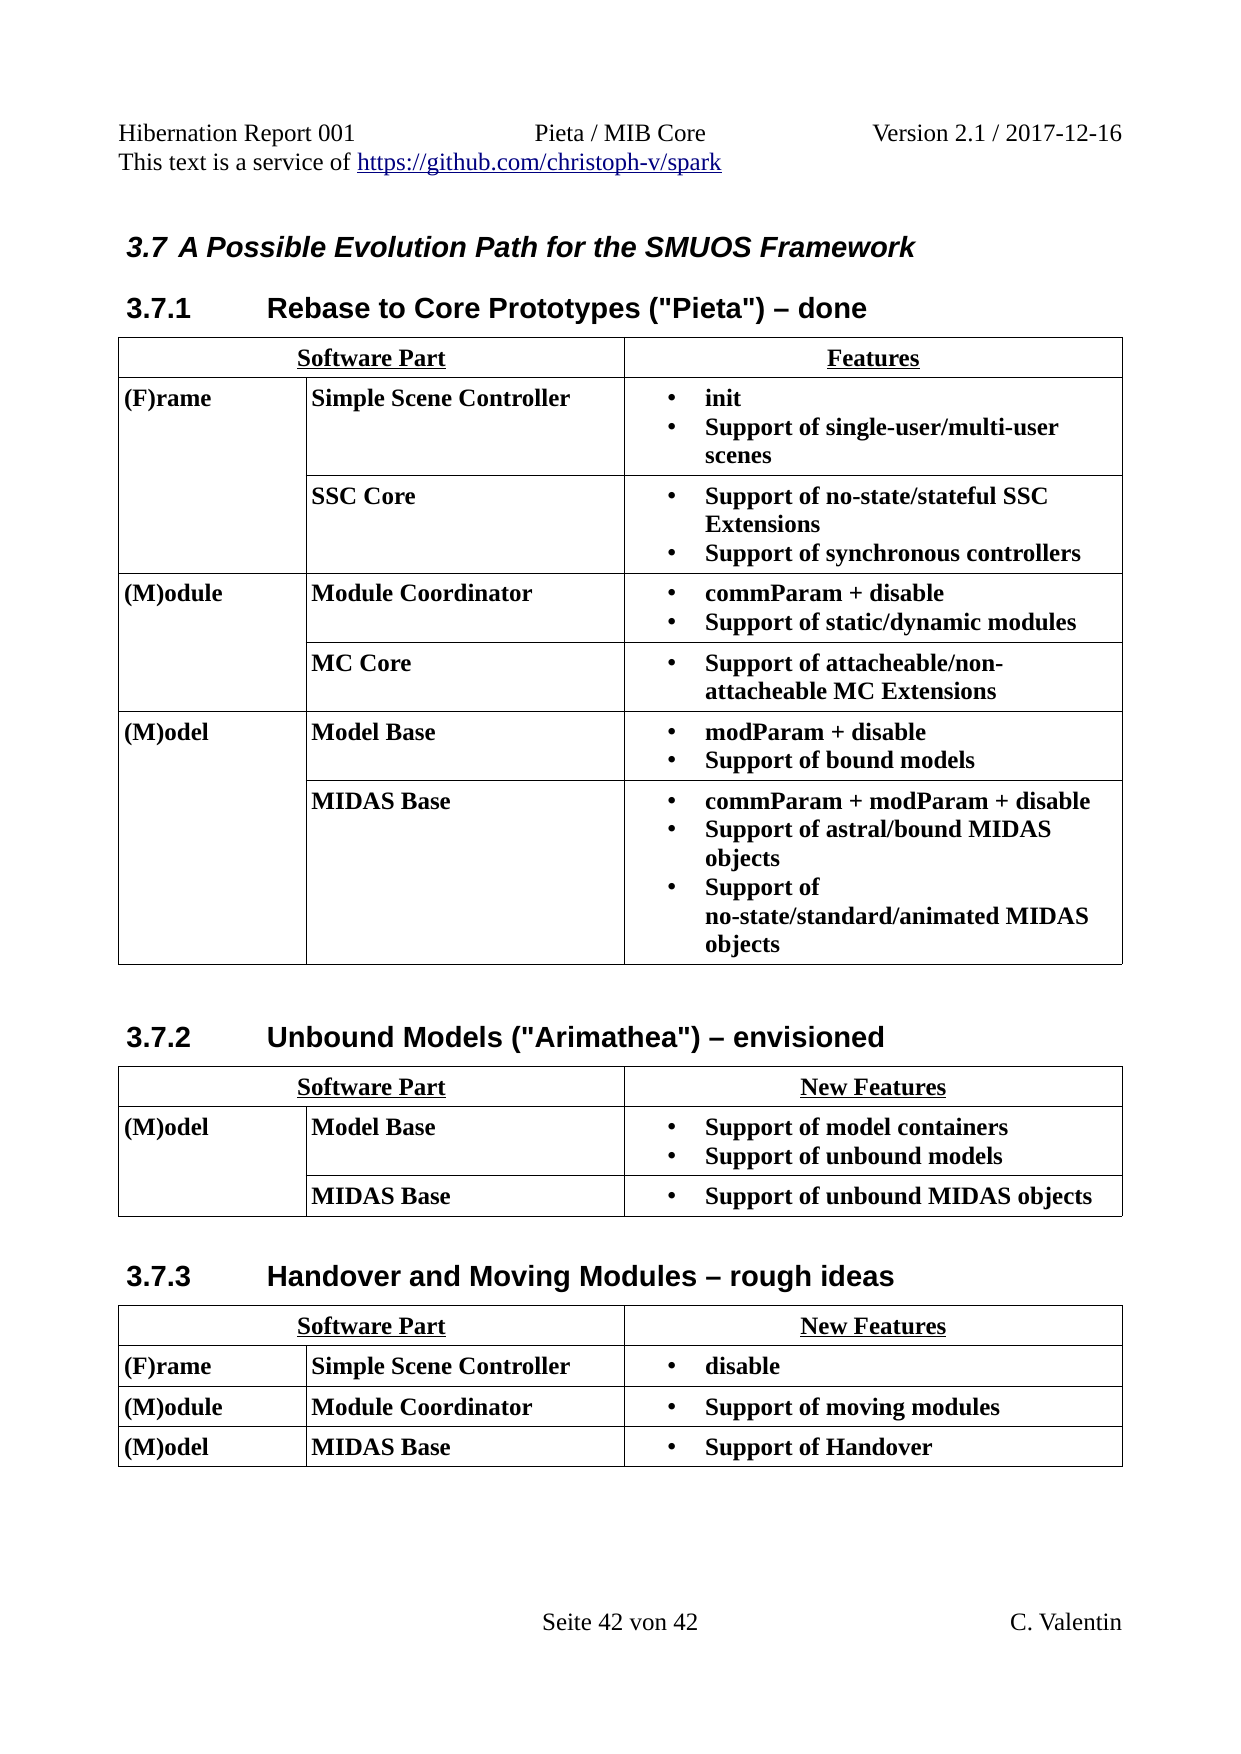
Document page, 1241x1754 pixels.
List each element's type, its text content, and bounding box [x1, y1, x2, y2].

table_header New Features [625, 1306, 1122, 1345]
table_cell (M)odel [119, 1107, 306, 1216]
subtitle Unbound Models ("Arimathea") – envisioned [118, 1020, 1122, 1053]
subtitle Handover and Moving Modules – rough ideas [118, 1259, 1122, 1293]
table_cell (F)rame [119, 1346, 306, 1386]
subtitle A Possible Evolution Path for the SMUOS Framework [118, 230, 1122, 264]
table_header Software Part [119, 338, 624, 377]
table_cell init Support of single-user/multi-user scenes [625, 378, 1122, 475]
table_cell Support of moving modules [625, 1387, 1122, 1426]
table_cell disable [625, 1346, 1122, 1386]
table_header Software Part [119, 1067, 624, 1106]
table_cell MC Core [307, 643, 624, 711]
table_cell MIDAS Base [307, 1427, 624, 1466]
table_cell modParam + disable Support of bound models [625, 712, 1122, 780]
table_header New Features [625, 1067, 1122, 1106]
table_cell Model Base [307, 712, 624, 780]
table_cell (F)rame [119, 378, 306, 573]
table_cell commParam + disable Support of static/dynamic modules [625, 574, 1122, 642]
table_cell (M)odule [119, 1387, 306, 1426]
table_cell Support of no-state/stateful SSC Extensions Support of synchronous controllers [625, 476, 1122, 573]
table_header Features [625, 338, 1122, 377]
table_cell Module Coordinator [307, 574, 624, 642]
table_cell Support of Handover [625, 1427, 1122, 1466]
table_header Software Part [119, 1306, 624, 1345]
table_cell SSC Core [307, 476, 624, 573]
table_cell Simple Scene Controller [307, 1346, 624, 1386]
table_cell MIDAS Base [307, 1176, 624, 1216]
table_cell (M)odel [119, 1427, 306, 1466]
table_cell Model Base [307, 1107, 624, 1175]
table_cell MIDAS Base [307, 781, 624, 964]
table_cell (M)odel [119, 712, 306, 964]
table_cell (M)odule [119, 574, 306, 711]
table_cell Module Coordinator [307, 1387, 624, 1426]
subtitle Rebase to Core Prototypes ("Pieta") – done [118, 291, 1122, 324]
table_cell Support of attacheable/non-attacheable MC Extensions [625, 643, 1122, 711]
table_cell Support of model containers Support of unbound models [625, 1107, 1122, 1175]
table_cell Support of unbound MIDAS objects [625, 1176, 1122, 1216]
table_cell commParam + modParam + disable Support of astral/bound MIDAS objects Support of no-state/standard/animated MIDAS objects [625, 781, 1122, 964]
table_cell Simple Scene Controller [307, 378, 624, 475]
